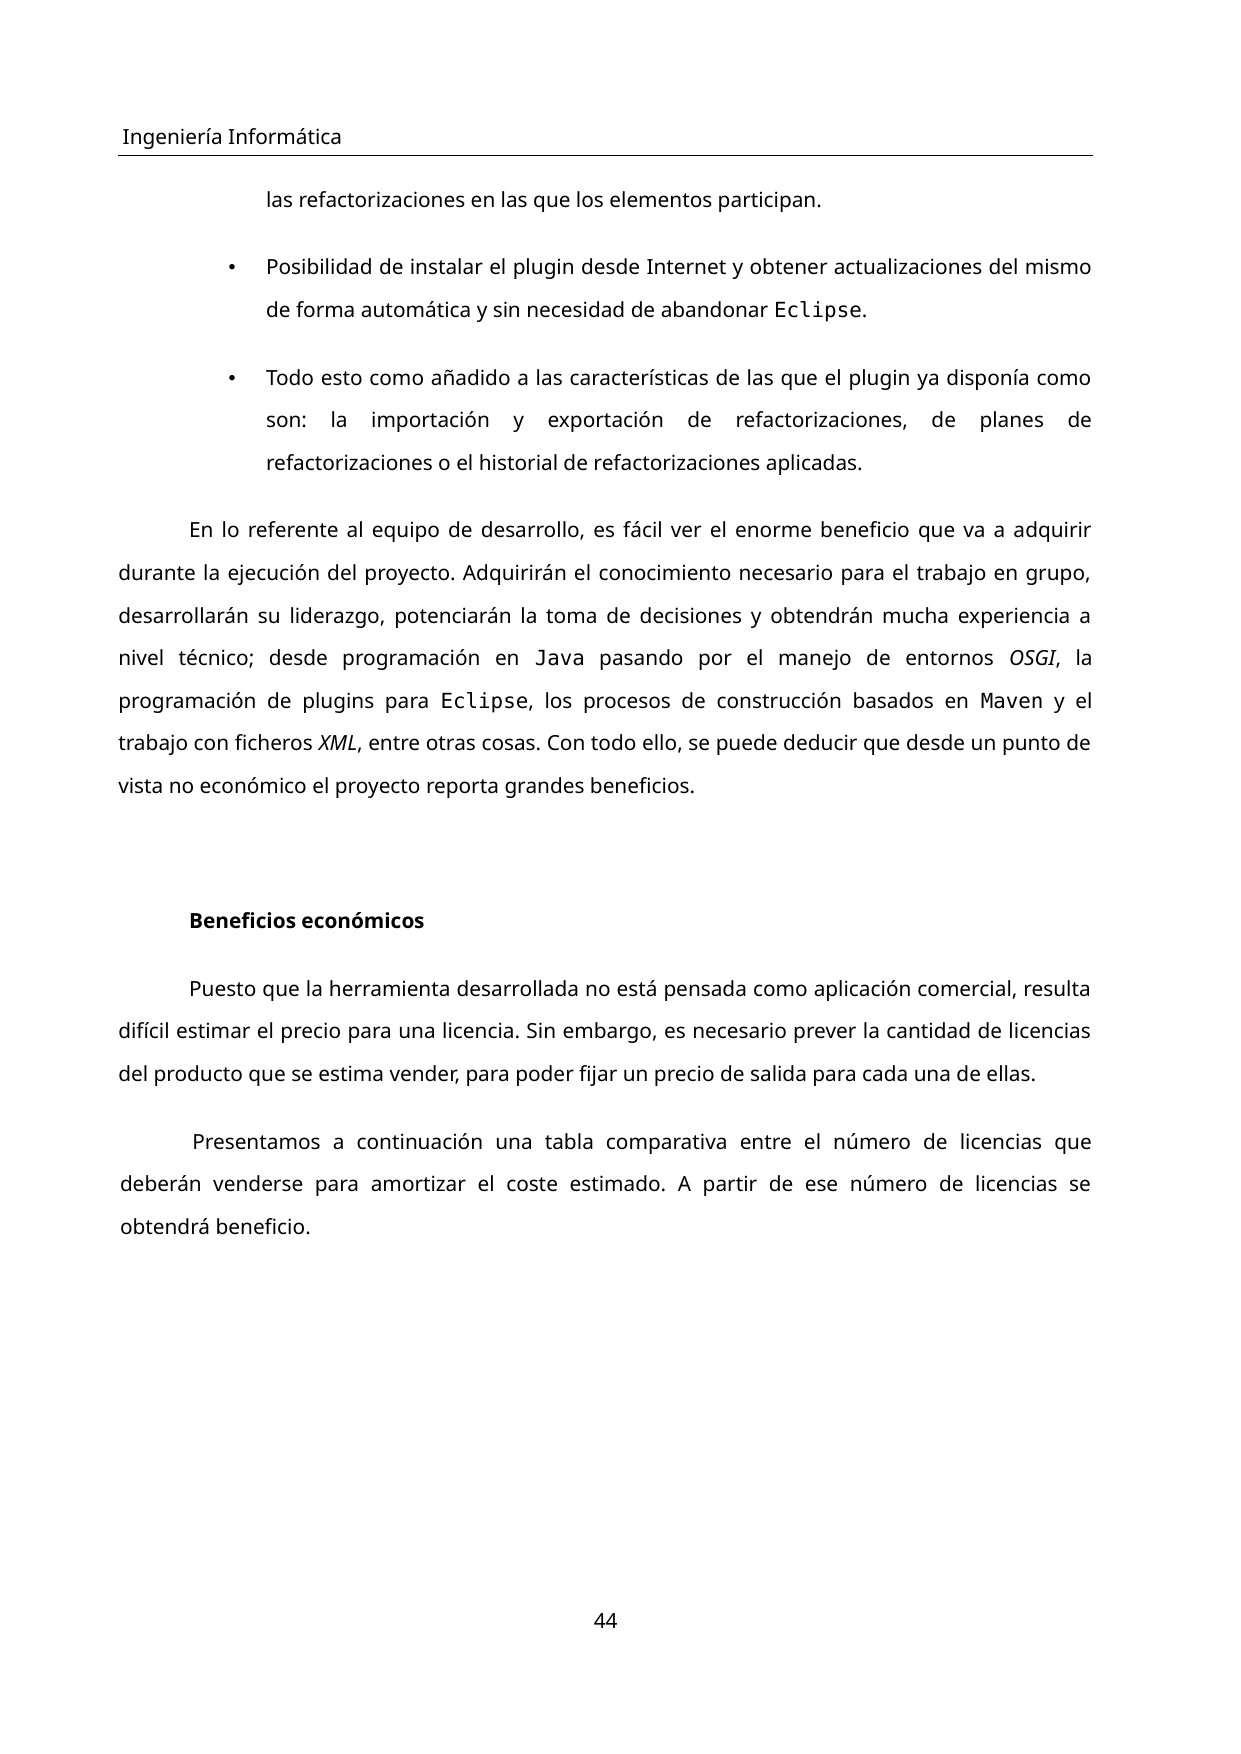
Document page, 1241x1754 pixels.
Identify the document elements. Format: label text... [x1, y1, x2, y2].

list las refactorizaciones en las que los elementos participan. [228, 185, 1093, 213]
text En lo referente al equipo de desarrollo, es fácil ver el enorme beneficio que va a adquirir durante la ejecución del proyecto. Adquirirán el conocimiento necesario para el trabajo en grupo, desarrollarán su liderazgo, potenciarán la toma de decisiones y obtendrán mucha experiencia a nivel técnico; desde programación en Java pasando por el manejo de entornos OSGI, la programación de plugins para Eclipse, los procesos de construcción basados en Maven y el trabajo con ficheros XML, entre otras cosas. Con todo ello, se puede deducir que desde un punto de vista no económico el proyecto reporta grandes beneficios. [118, 516, 1093, 799]
text Beneficios económicos [118, 906, 1093, 935]
text Presentamos a continuación una tabla comparativa entre el número de licencias que deberán venderse para amortizar el coste estimado. A partir de ese número de licencias se obtendrá beneficio. [118, 1127, 1093, 1240]
list Todo esto como añadido a las características de las que el plugin ya disponía como son: la importación y exportación de refactorizaciones, de planes de refactorizaciones o el historial de refactorizaciones aplicadas. [228, 363, 1093, 476]
text Puesto que la herramienta desarrollada no está pensada como aplicación comercial, resulta difícil estimar el precio para una licencia. Sin embargo, es necesario prever la cantidad de licencias del producto que se estima vender, para poder fijar un precio de salida para cada una de ellas. [118, 974, 1093, 1088]
list Posibilidad de instalar el plugin desde Internet y obtener actualizaciones del mismo de forma automática y sin necesidad de abandonar Eclipse. [228, 252, 1093, 323]
